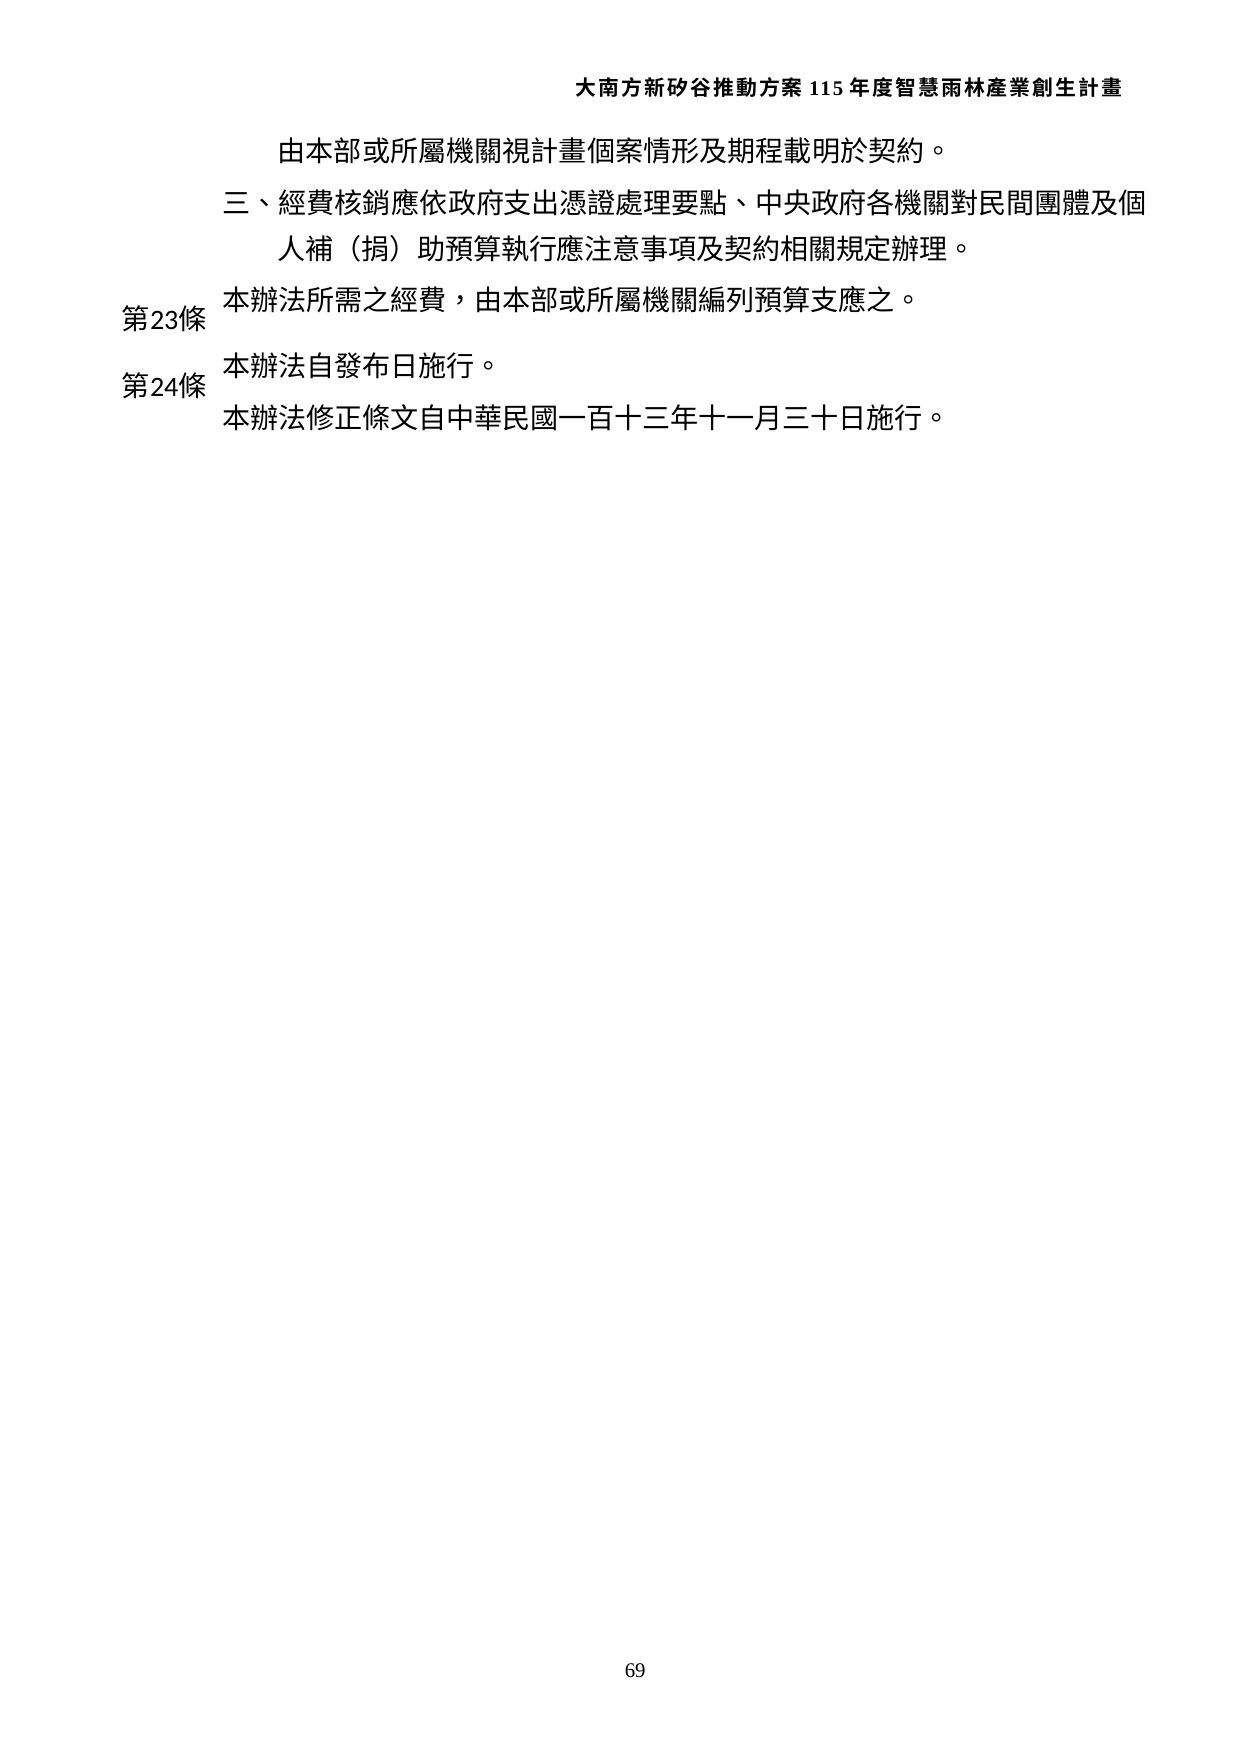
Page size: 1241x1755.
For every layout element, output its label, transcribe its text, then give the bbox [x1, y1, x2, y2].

table_cell 本辦法所需之經費，由本部或所屬機關編列預算支應之。 [222, 273, 1148, 339]
table_cell 第24條 [122, 340, 222, 442]
table_cell [122, 124, 222, 273]
table_cell 本辦法自發布日施行。 本辦法修正條文自中華民國一百十三年十一月三十日施行。 [222, 340, 1148, 442]
table_cell 第23條 [122, 273, 222, 339]
table_cell 由本部或所屬機關視計畫個案情形及期程載明於契約。 三、經費核銷應依政府支出憑證處理要點、中央政府各機關對民間團體及個人補（捐）助預算執行應注意事項及契約相關規定辦理。 [222, 124, 1148, 273]
